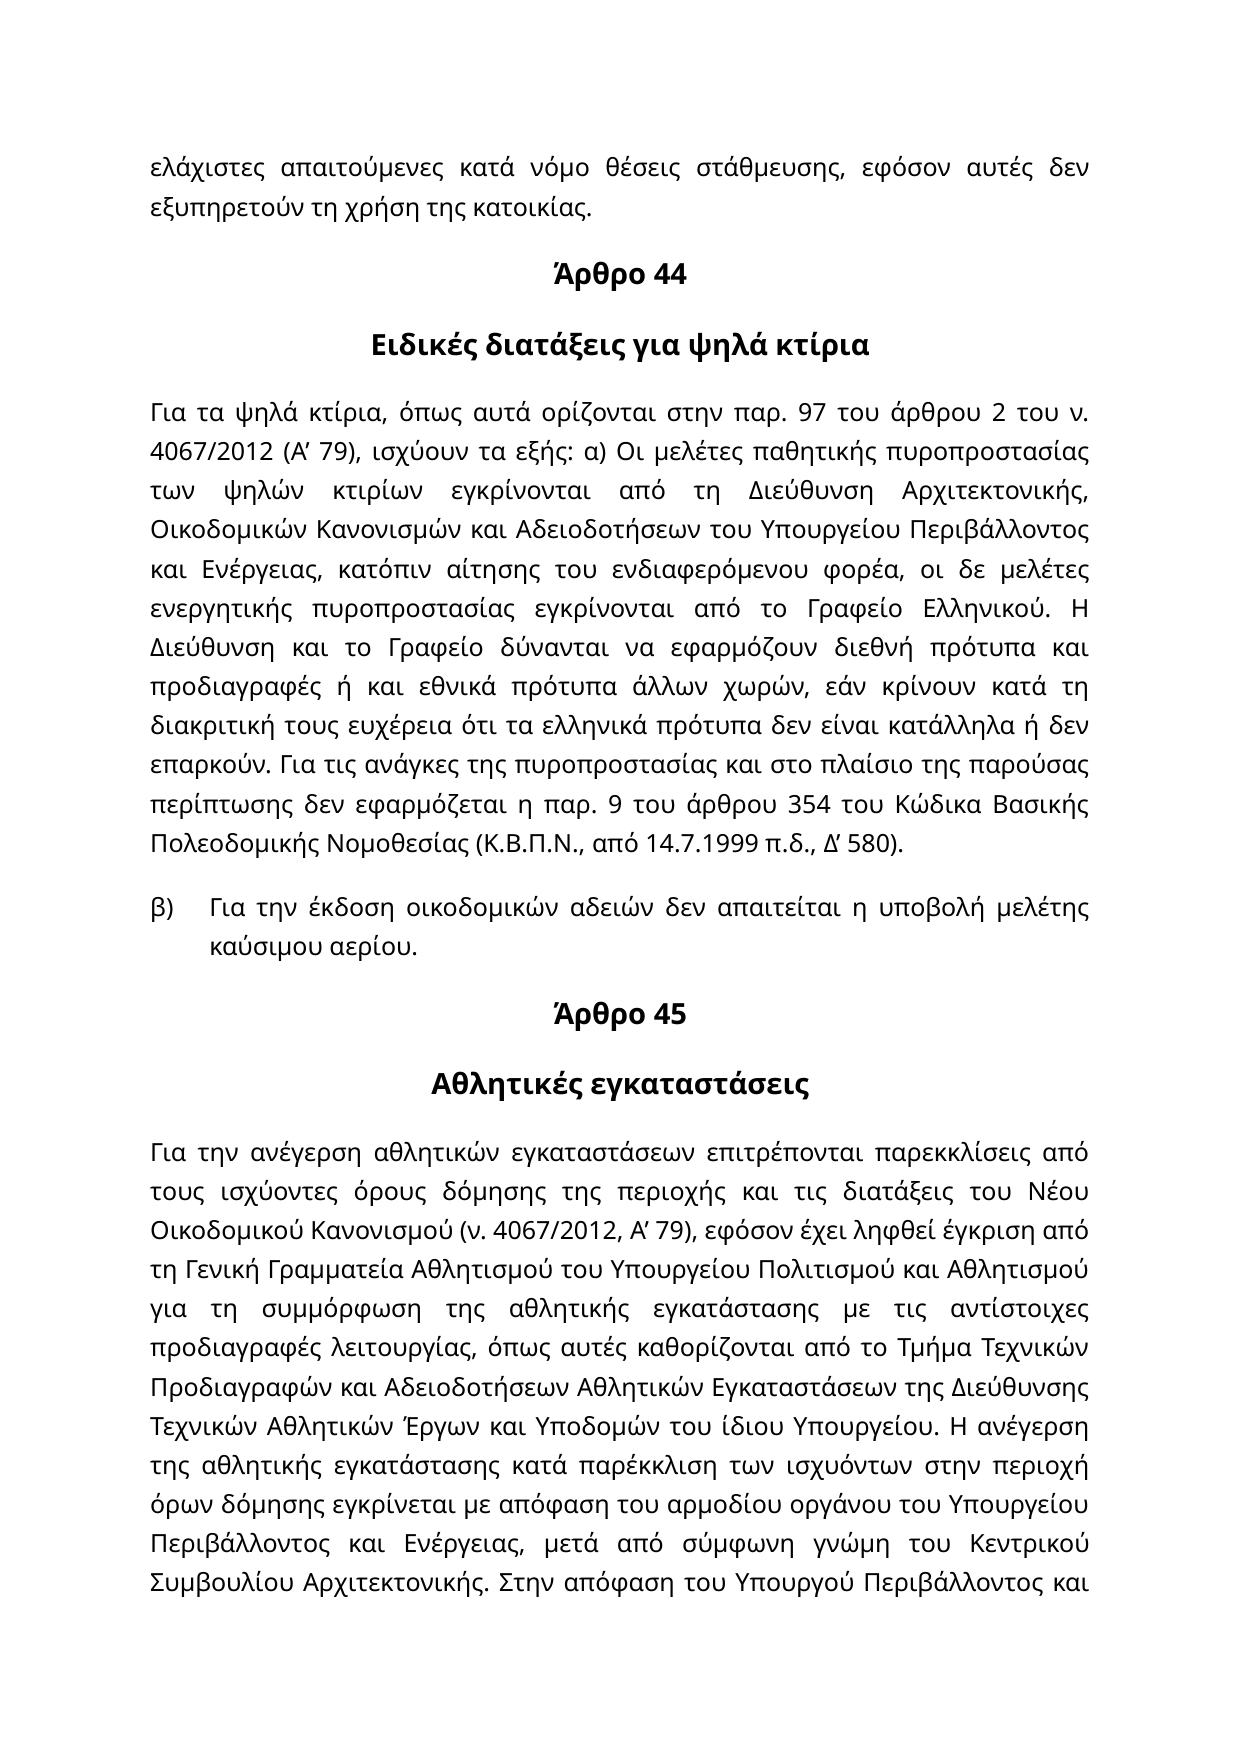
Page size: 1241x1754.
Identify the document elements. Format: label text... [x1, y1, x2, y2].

text Για την ανέγερση αθλητικών εγκαταστάσεων επιτρέπονται παρεκκλίσεις από τους ισχύοντες όρους δόμησης της περιοχής και τις διατάξεις του Νέου Οικοδομικού Κανονισμού (ν. 4067/2012, Α’ 79), εφόσον έχει ληφθεί έγκριση από τη Γενική Γραμματεία Αθλητισμού του Υπουργείου Πολιτισμού και Αθλητισμού για τη συμμόρφωση της αθλητικής εγκατάστασης με τις αντίστοιχες προδιαγραφές λειτουργίας, όπως αυτές καθορίζονται από το Τμήμα Τεχνικών Προδιαγραφών και Αδειοδοτήσεων Αθλητικών Εγκαταστάσεων της Διεύθυνσης Τεχνικών Αθλητικών Έργων και Υποδομών του ίδιου Υπουργείου. Η ανέγερση της αθλητικής εγκατάστασης κατά παρέκκλιση των ισχυόντων στην περιοχή όρων δόμησης εγκρίνεται με απόφαση του αρμοδίου οργάνου του Υπουργείου Περιβάλλοντος και Ενέργειας, μετά από σύμφωνη γνώμη του Κεντρικού Συμβουλίου Αρχιτεκτονικής. Στην απόφαση του Υπουργού Περιβάλλοντος και [150, 1134, 1090, 1599]
subtitle Αθλητικές εγκαταστάσεις [150, 1063, 1090, 1103]
subtitle Άρθρο 45 [150, 993, 1090, 1033]
text Για τα ψηλά κτίρια, όπως αυτά ορίζονται στην παρ. 97 του άρθρου 2 του ν. 4067/2012 (Α’ 79), ισχύουν τα εξής: α) Οι μελέτες παθητικής πυροπροστασίας των ψηλών κτιρίων εγκρίνονται από τη Διεύθυνση Αρχιτεκτονικής, Οικοδομικών Κανονισμών και Αδειοδοτήσεων του Υπουργείου Περιβάλλοντος και Ενέργειας, κατόπιν αίτησης του ενδιαφερόμενου φορέα, οι δε μελέτες ενεργητικής πυροπροστασίας εγκρίνονται από το Γραφείο Ελληνικού. Η Διεύθυνση και το Γραφείο δύνανται να εφαρμόζουν διεθνή πρότυπα και προδιαγραφές ή και εθνικά πρότυπα άλλων χωρών, εάν κρίνουν κατά τη διακριτική τους ευχέρεια ότι τα ελληνικά πρότυπα δεν είναι κατάλληλα ή δεν επαρκούν. Για τις ανάγκες της πυροπροστασίας και στο πλαίσιο της παρούσας περίπτωσης δεν εφαρμόζεται η παρ. 9 του άρθρου 354 του Κώδικα Βασικής Πολεοδομικής Νομοθεσίας (Κ.Β.Π.Ν., από 14.7.1999 π.δ., Δ’ 580). [150, 394, 1090, 859]
subtitle Ειδικές διατάξεις για ψηλά κτίρια [150, 324, 1090, 364]
list β) Για την έκδοση οικοδομικών αδειών δεν απαιτείται η υποβολή μελέτης καύσιμου αερίου. [150, 889, 1090, 963]
text ελάχιστες απαιτούμενες κατά νόμο θέσεις στάθμευσης, εφόσον αυτές δεν εξυπηρετούν τη χρήση της κατοικίας. [150, 150, 1090, 223]
subtitle Άρθρο 44 [150, 253, 1090, 293]
